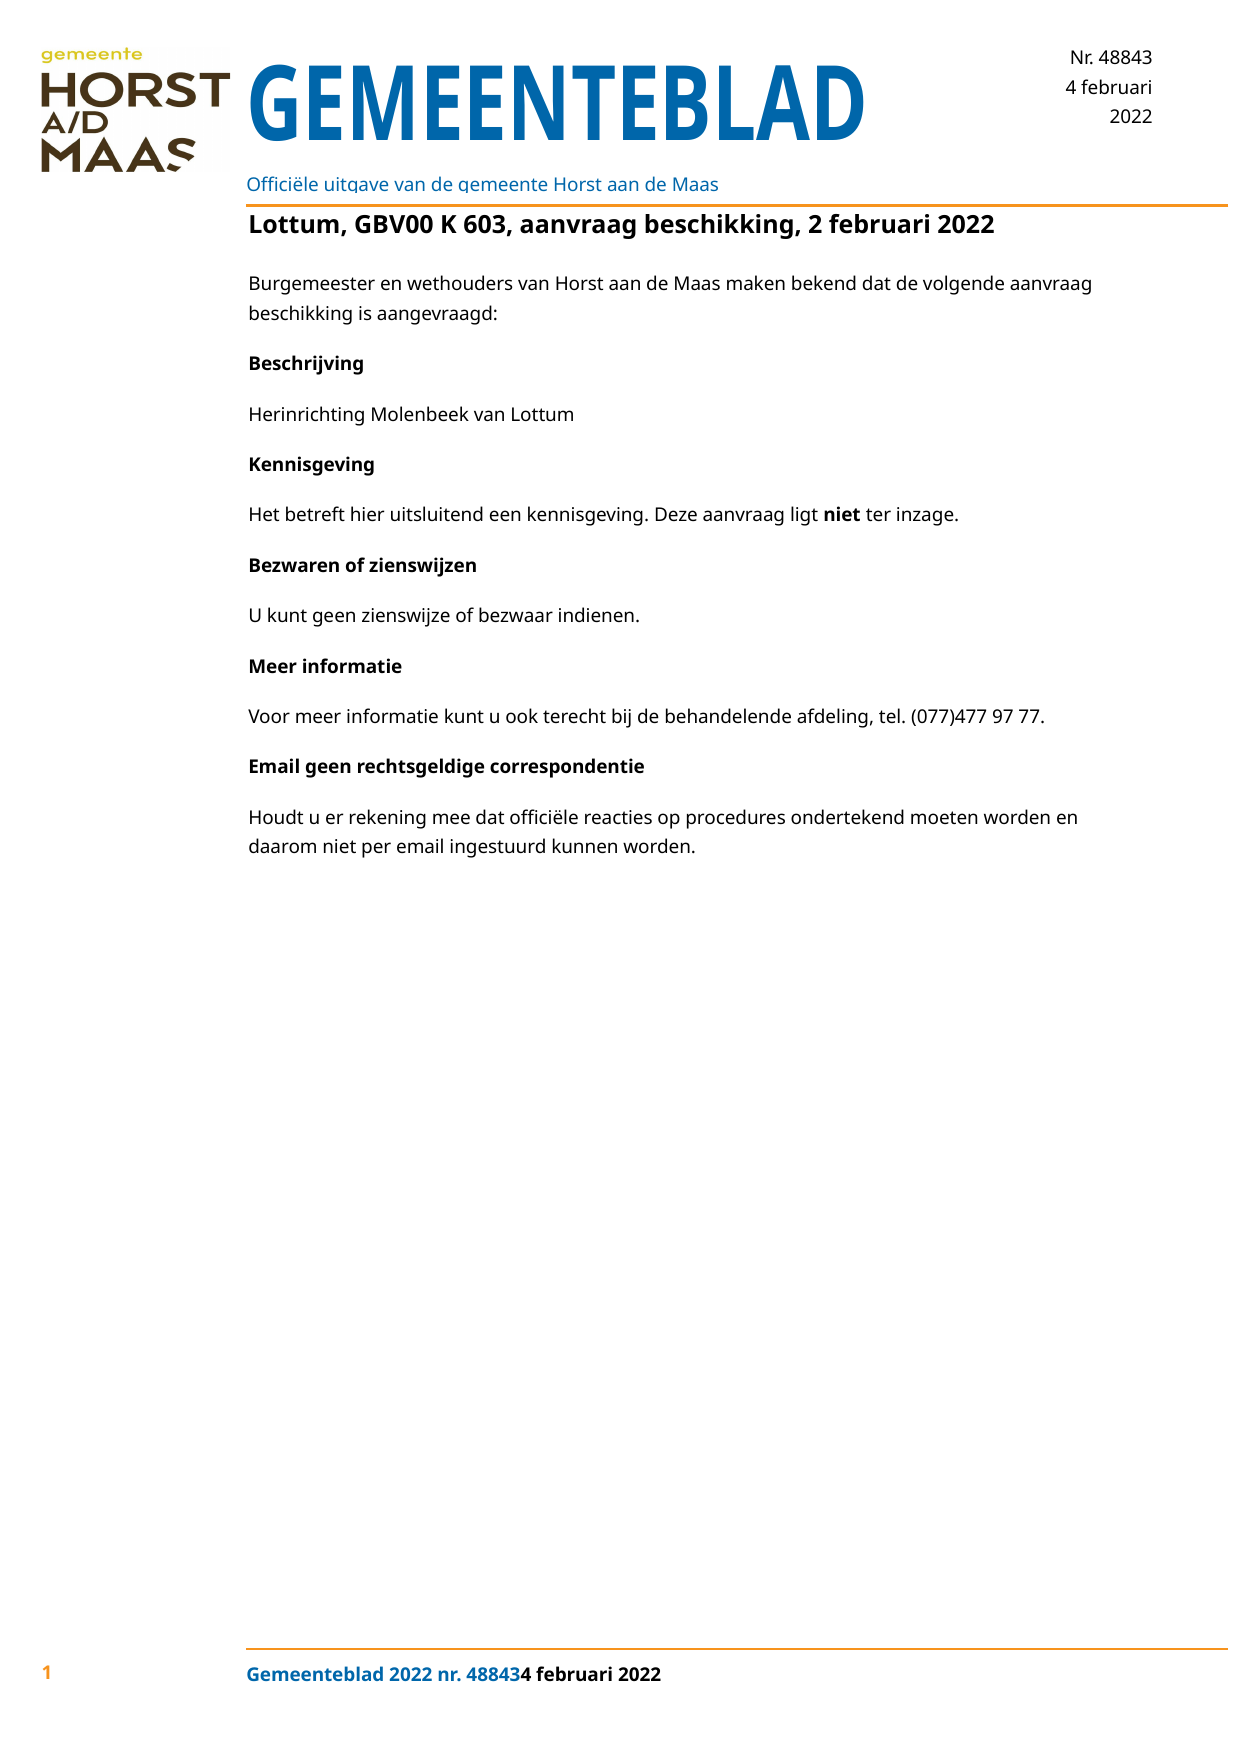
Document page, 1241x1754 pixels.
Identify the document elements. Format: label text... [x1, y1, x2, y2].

text Meer informatie [248, 653, 1152, 678]
text Burgemeester en wethouders van Horst aan de Maas maken bekend dat de volgende aanvraag beschikking is aangevraagd: [248, 270, 1152, 326]
text Kennisgeving [248, 451, 1152, 477]
text Voor meer informatie kunt u ook terecht bij de behandelende afdeling, tel. (077)477 97 77. [248, 703, 1152, 729]
text Bezwaren of zienswijzen [248, 552, 1152, 578]
text Beschrijving [248, 350, 1152, 376]
text Het betreft hier uitsluitend een kennisgeving. Deze aanvraag ligt niet ter inzage. [248, 502, 1152, 527]
text Lottum, GBV00 K 603, aanvraag beschikking, 2 februari 2022 [248, 207, 1152, 241]
text Houdt u er rekening mee dat officiële reacties op procedures ondertekend moeten worden en daarom niet per email ingestuurd kunnen worden. [248, 804, 1152, 859]
text U kunt geen zienswijze of bezwaar indienen. [248, 602, 1152, 628]
picture [41, 47, 231, 172]
text Herinrichting Molenbeek van Lottum [248, 401, 1152, 426]
text Email geen rechtsgeldige correspondentie [248, 754, 1152, 779]
